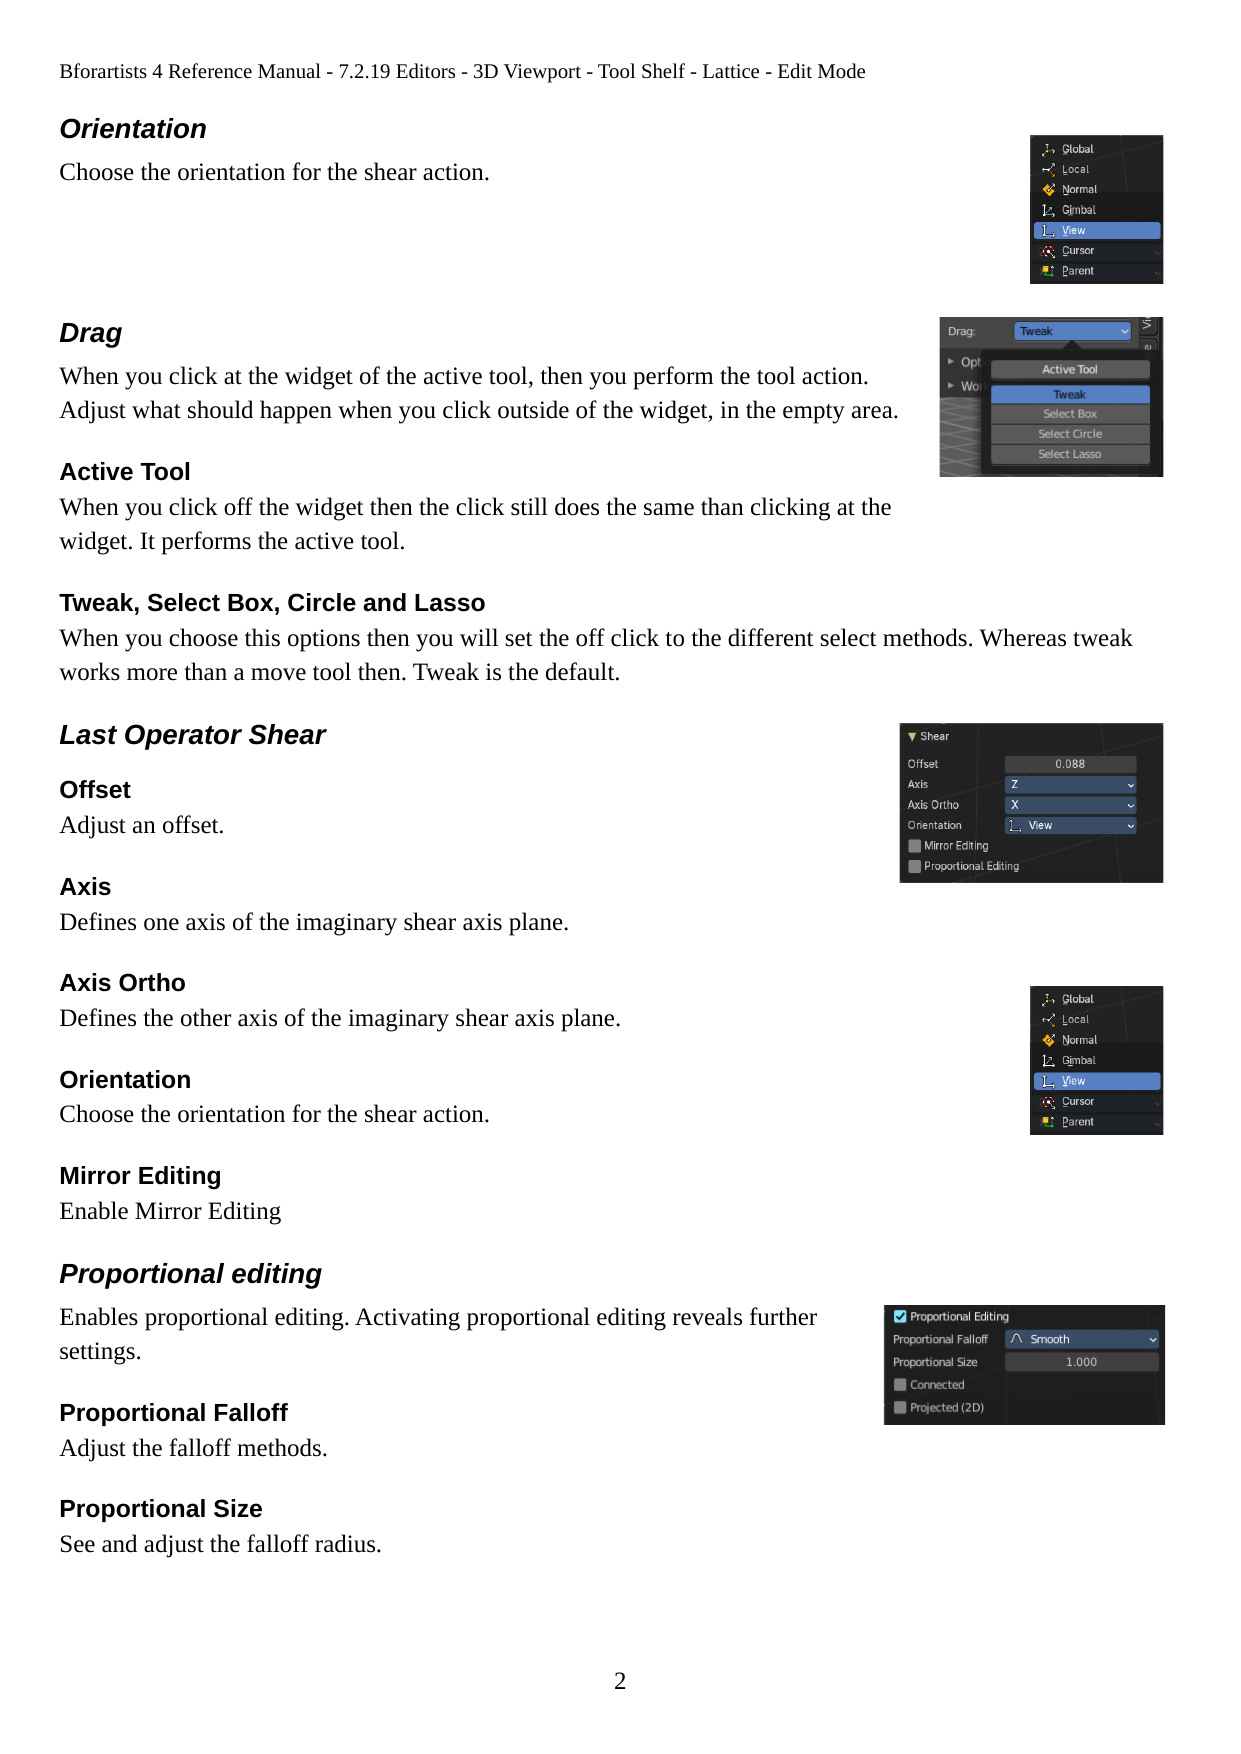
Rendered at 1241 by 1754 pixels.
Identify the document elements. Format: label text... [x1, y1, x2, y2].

subtitle Axis [59, 872, 1181, 901]
text Defines the other axis of the imaginary shear axis plane. [59, 1003, 1030, 1032]
text When you click at the widget of the active tool, then you perform the tool action. Adjust what should happen when you click outside of the widget, in the empty area. [59, 361, 939, 424]
text Enables proportional editing. Activating proportional editing reveals further settings. [59, 1302, 1181, 1365]
text See and adjust the falloff radius. [59, 1529, 1181, 1558]
text Choose the orientation for the shear action. [59, 1099, 1030, 1128]
subtitle [1164, 776, 1181, 804]
subtitle Proportional Size [59, 1494, 1181, 1523]
picture [899, 723, 1164, 883]
subtitle [1164, 317, 1181, 348]
picture [1030, 986, 1164, 1135]
text When you click off the widget then the click still does the same than clicking at the widget. It performs the active tool. [59, 492, 1181, 555]
picture [939, 317, 1164, 477]
subtitle Axis Ortho [59, 968, 1181, 997]
subtitle Orientation [59, 1065, 1030, 1093]
text Defines one axis of the imaginary shear axis plane. [59, 907, 1181, 936]
subtitle Offset [59, 776, 899, 804]
picture [883, 1305, 1166, 1425]
text Choose the orientation for the shear action. [59, 157, 1030, 186]
subtitle Active Tool [59, 457, 1181, 486]
text [1164, 810, 1181, 839]
text Adjust an offset. [59, 810, 899, 839]
subtitle Proportional Falloff [59, 1398, 1181, 1426]
subtitle Mirror Editing [59, 1161, 1181, 1189]
subtitle Proportional editing [59, 1257, 1181, 1289]
text When you choose this options then you will set the off click to the different select methods. Whereas tweak works more than a move tool then. Tweak is the default. [59, 623, 1181, 686]
subtitle Tweak, Select Box, Circle and Lasso [59, 588, 1181, 616]
subtitle Drag [59, 317, 939, 348]
text Enable Mirror Editing [59, 1196, 1181, 1224]
subtitle Orientation [59, 113, 1181, 144]
subtitle [1164, 1065, 1181, 1093]
text Adjust the falloff methods. [59, 1433, 1181, 1461]
picture [1030, 135, 1164, 284]
subtitle Last Operator Shear [59, 719, 1181, 751]
